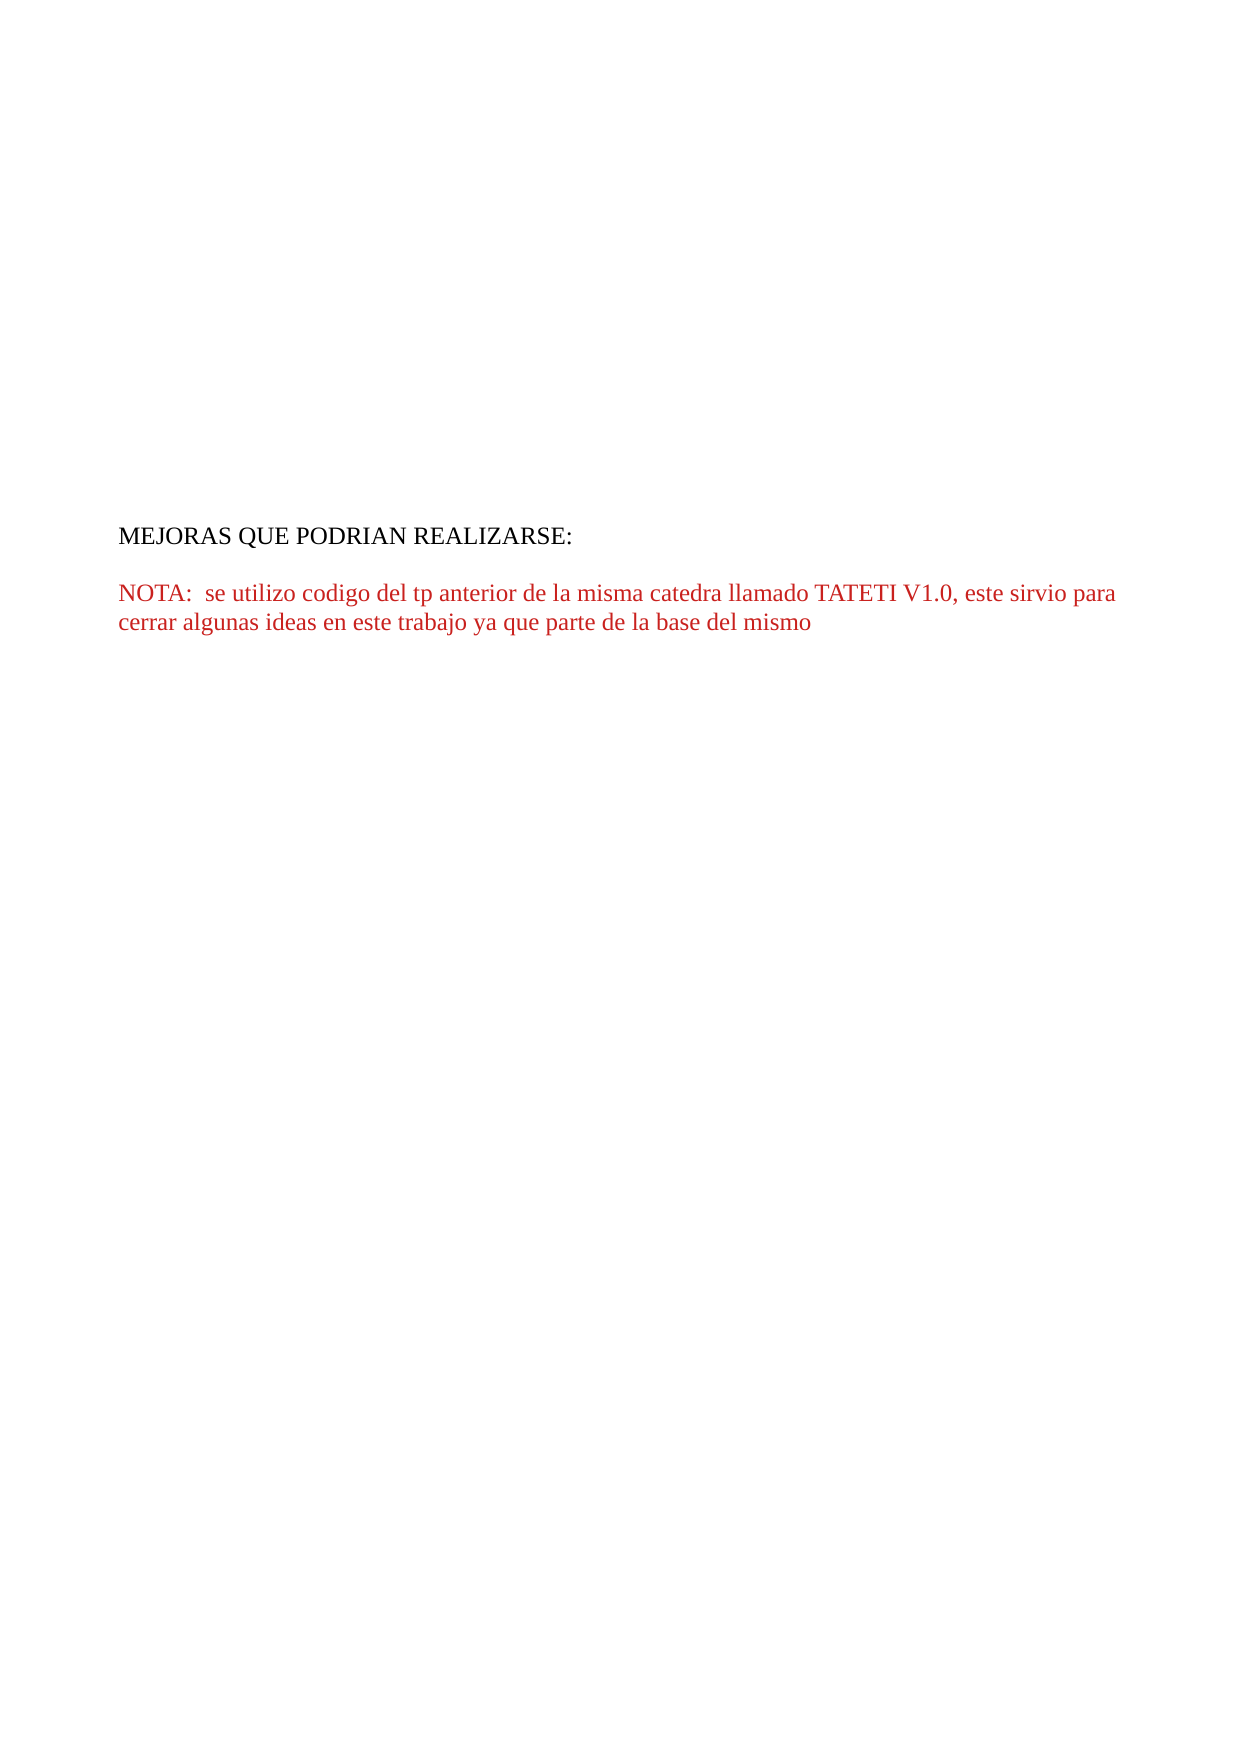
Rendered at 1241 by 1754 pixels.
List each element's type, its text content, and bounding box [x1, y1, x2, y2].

text MEJORAS QUE PODRIAN REALIZARSE: [118, 521, 1122, 550]
text NOTA: se utilizo codigo del tp anterior de la misma catedra llamado TATETI V1.0, este sirvio para cerrar algunas ideas en este trabajo ya que parte de la base del mismo [118, 578, 1122, 636]
